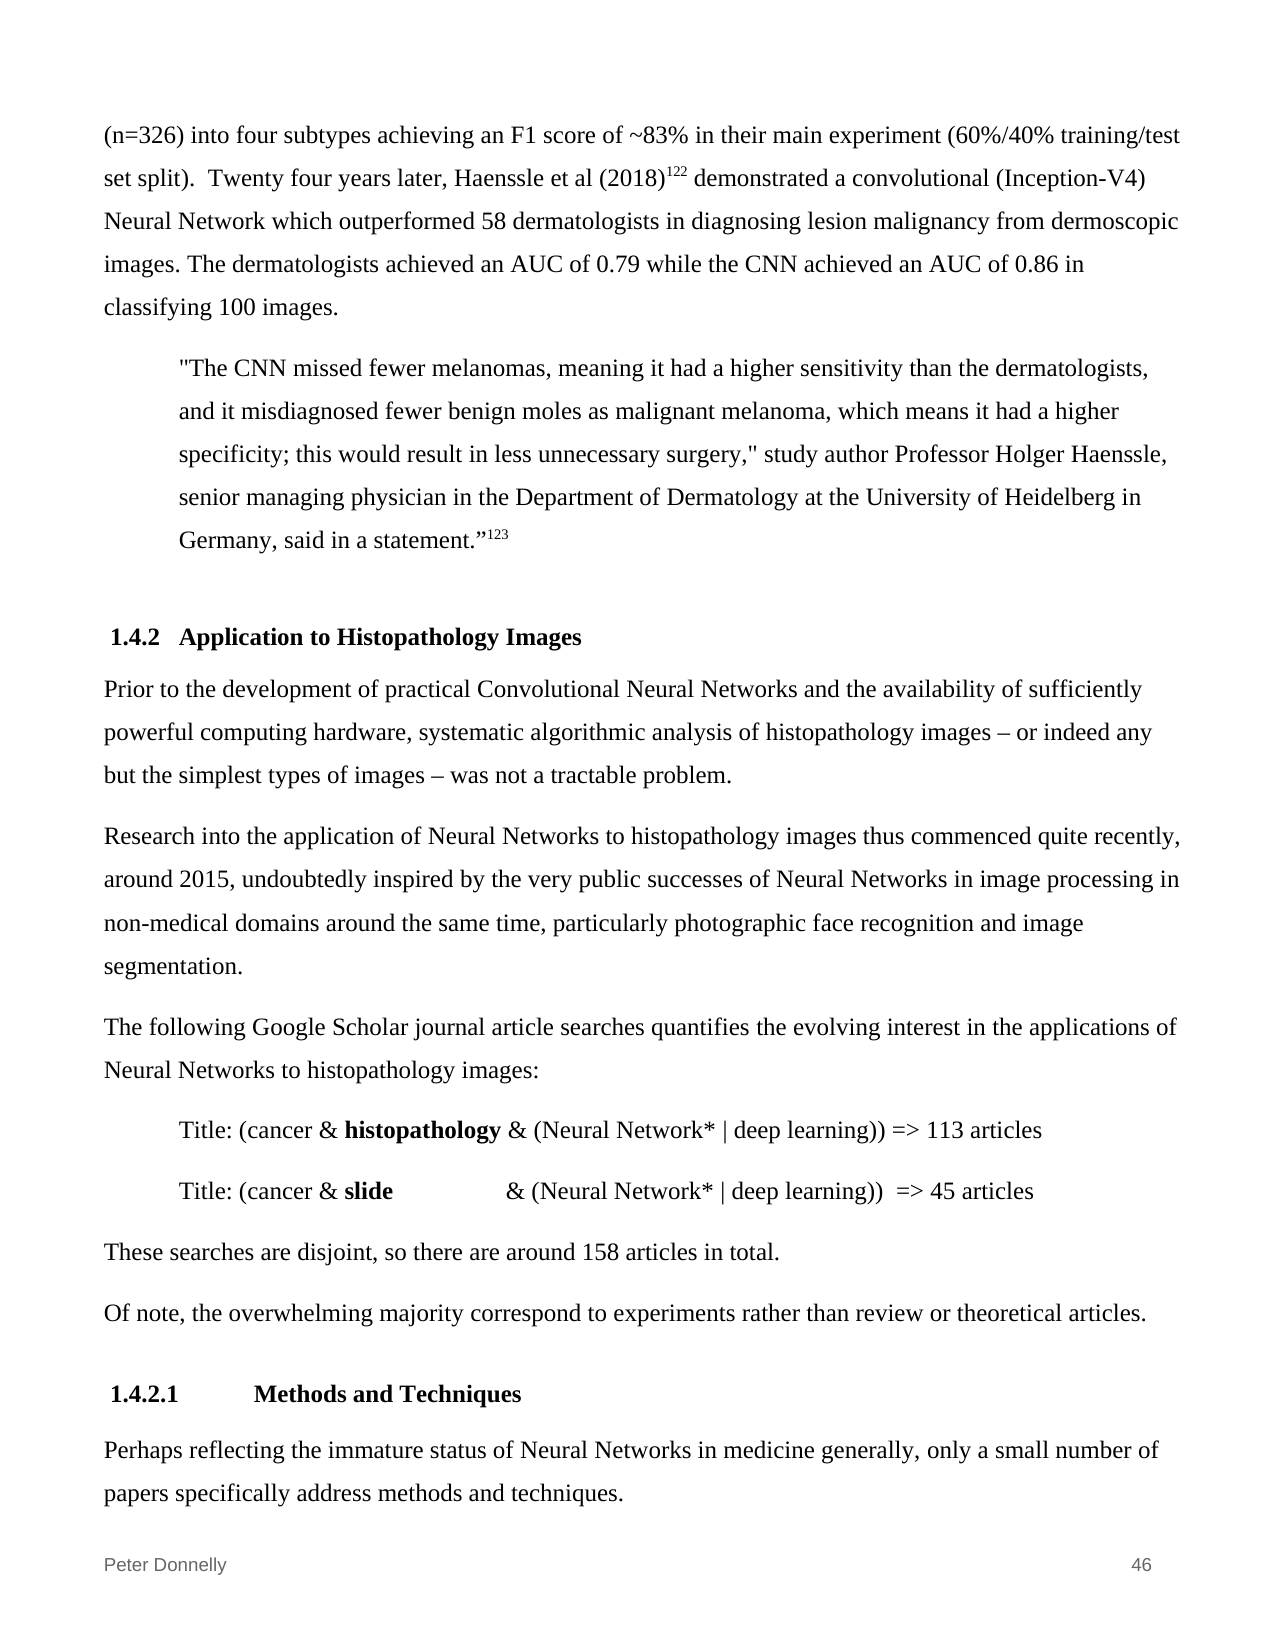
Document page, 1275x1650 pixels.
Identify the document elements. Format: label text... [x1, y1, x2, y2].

text Research into the application of Neural Networks to histopathology images thus commenced quite recently, around 2015, undoubtedly inspired by the very public successes of Neural Networks in image processing in non-medical domains around the same time, particularly photographic face recognition and image segmentation. [103, 821, 1181, 979]
text These searches are disjoint, so there are around 158 articles in total. [103, 1237, 1181, 1266]
text (n=326) into four subtypes achieving an F1 score of ~83% in their main experiment (60%/40% training/test set split). Twenty four years later, Haenssle et al (2018) demonstrated a convolutional (Inception-V4) Neural Network which outperformed 58 dermatologists in diagnosing lesion malignancy from dermoscopic images. The dermatologists achieved an AUC of 0.79 while the CNN achieved an AUC of 0.86 in classifying 100 images. [103, 120, 1181, 321]
text Perhaps reflecting the immature status of Neural Networks in medicine generally, only a small number of papers specifically address methods and techniques. [103, 1435, 1181, 1507]
text Title: (cancer & histopathology & (Neural Network* | deep learning)) => 113 articles [178, 1116, 1181, 1144]
subtitle Methods and Techniques [103, 1379, 1181, 1408]
subtitle Application to Histopathology Images [103, 622, 1181, 651]
text Prior to the development of practical Convolutional Neural Networks and the availability of sufficiently powerful computing hardware, systematic algorithmic analysis of histopathology images – or indeed any but the simplest types of images – was not a tractable problem. [103, 674, 1181, 789]
text "The CNN missed fewer melanomas, meaning it had a higher sensitivity than the dermatologists, and it misdiagnosed fewer benign moles as malignant melanoma, which means it had a higher specificity; this would result in less unnecessary surgery," study author Professor Holger Haenssle, senior managing physician in the Department of Dermatology at the University of Heidelberg in Germany, said in a statement.” [178, 353, 1181, 554]
text Title: (cancer & slide & (Neural Network* | deep learning)) => 45 articles [178, 1176, 1181, 1205]
text Of note, the overwhelming majority correspond to experiments rather than review or theoretical articles. [103, 1298, 1181, 1327]
text The following Google Scholar journal article searches quantifies the evolving interest in the applications of Neural Networks to histopathology images: [103, 1012, 1181, 1083]
